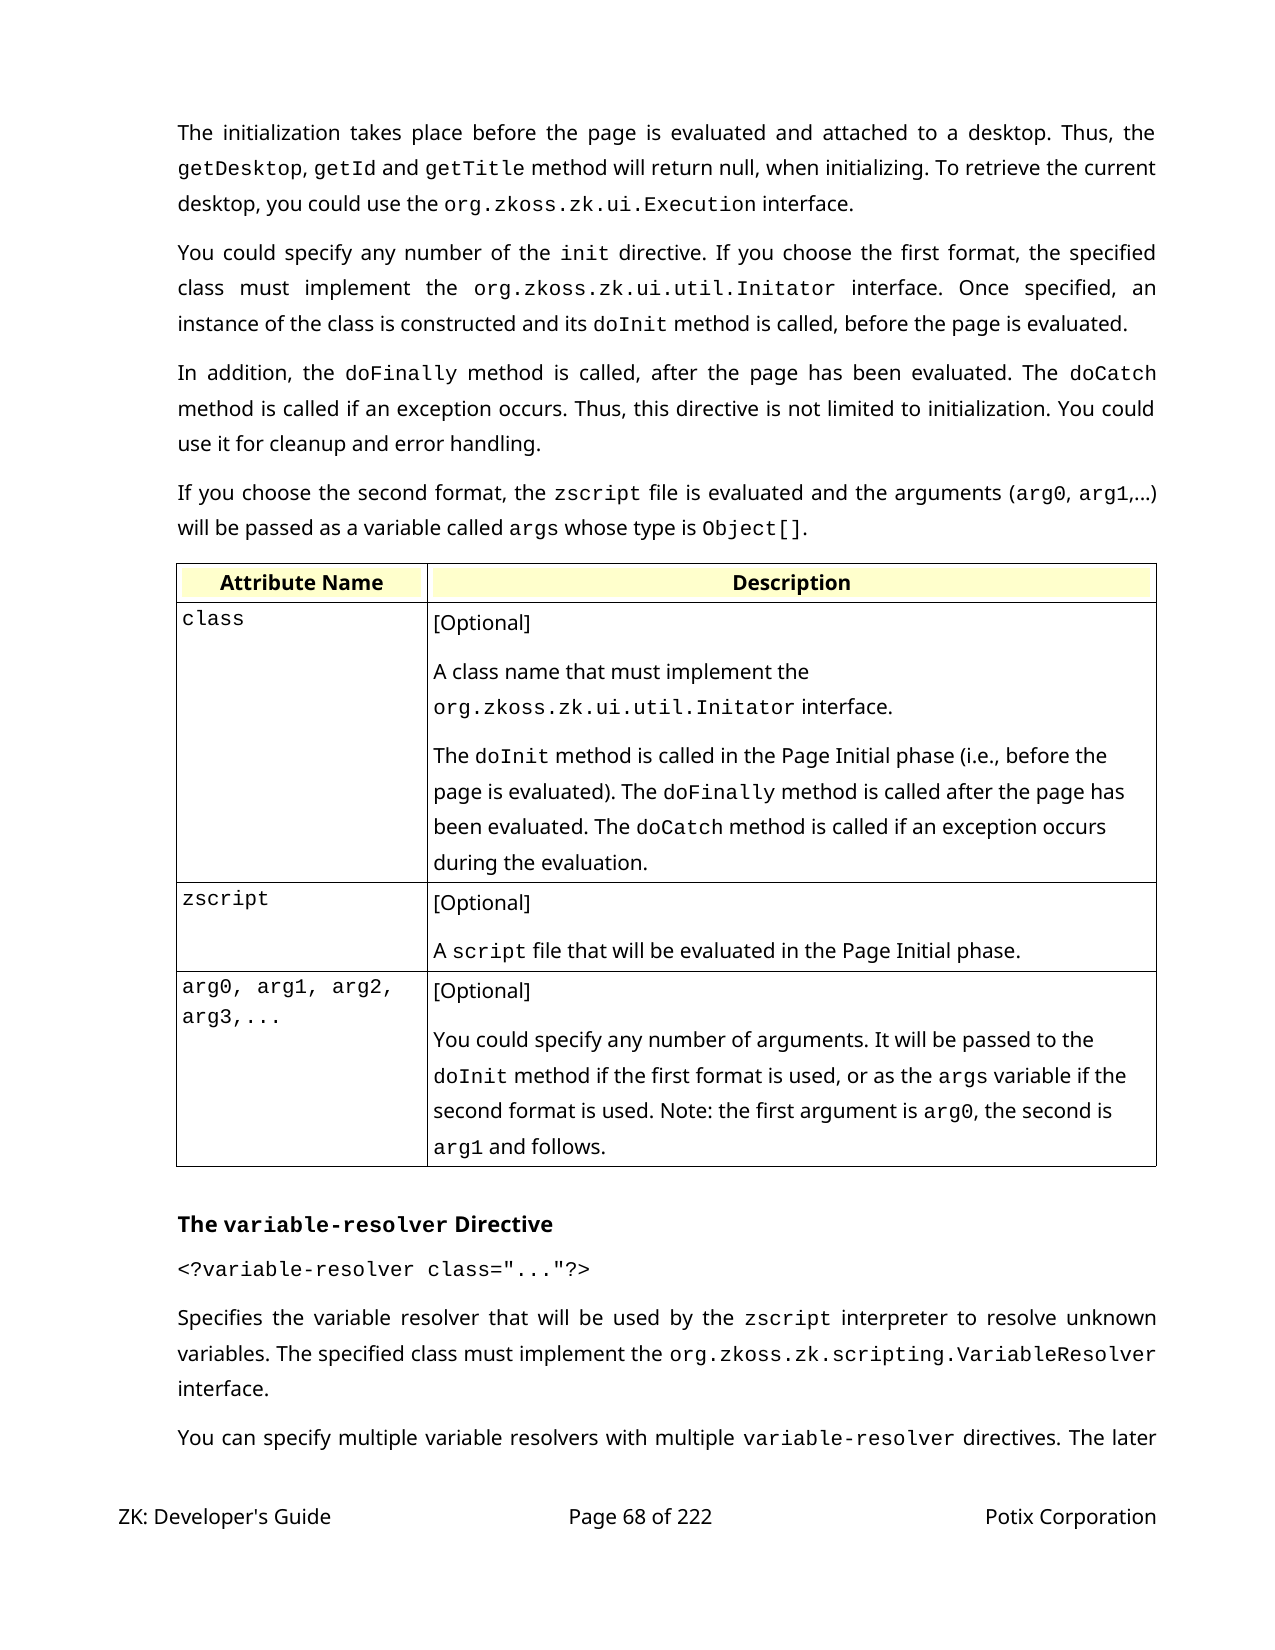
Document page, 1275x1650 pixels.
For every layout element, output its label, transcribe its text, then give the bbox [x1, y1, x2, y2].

table_cell [Optional] A class name that must implement the org.zkoss.zk.ui.util.Initator interface. The doInit method is called in the Page Initial phase (i.e., before the page is evaluated). The doFinally method is called after the page has been evaluated. The doCatch method is called if an exception occurs during the evaluation. [428, 603, 1156, 882]
table_cell class [177, 603, 427, 882]
subtitle The variable-resolver Directive [177, 1209, 1157, 1239]
text In addition, the doFinally method is called, after the page has been evaluated. The doCatch method is called if an exception occurs. Thus, this directive is not limited to initialization. You could use it for cleanup and error handling. [177, 358, 1157, 457]
text Specifies the variable resolver that will be used by the zscript interpreter to resolve unknown variables. The specified class must implement the org.zkoss.zk.scripting.VariableResolver interface. [177, 1303, 1157, 1403]
text You could specify any number of the init directive. If you choose the first format, the specified class must implement the org.zkoss.zk.ui.util.Initator interface. Once specified, an instance of the class is constructed and its doInit method is called, before the page is evaluated. [177, 238, 1157, 338]
table_cell arg0, arg1, arg2, arg3,... [177, 972, 427, 1166]
text The initialization takes place before the page is evaluated and attached to a desktop. Thus, the getDesktop, getId and getTitle method will return null, when initializing. To retrieve the current desktop, you could use the org.zkoss.zk.ui.Execution interface. [177, 118, 1157, 217]
table_header Description [428, 564, 1156, 602]
text You can specify multiple variable resolvers with multiple variable-resolver directives. The later [177, 1423, 1157, 1452]
text <?variable-resolver class="..."?> [177, 1259, 1157, 1283]
table_header Attribute Name [177, 564, 427, 602]
text If you choose the second format, the zscript file is evaluated and the arguments (arg0, arg1,...) will be passed as a variable called args whose type is Object[]. [177, 478, 1157, 542]
table_cell zscript [177, 883, 427, 971]
table_cell [Optional] A script file that will be evaluated in the Page Initial phase. [428, 883, 1156, 971]
table_cell [Optional] You could specify any number of arguments. It will be passed to the doInit method if the first format is used, or as the args variable if the second format is used. Note: the first argument is arg0, the second is arg1 and follows. [428, 972, 1156, 1166]
